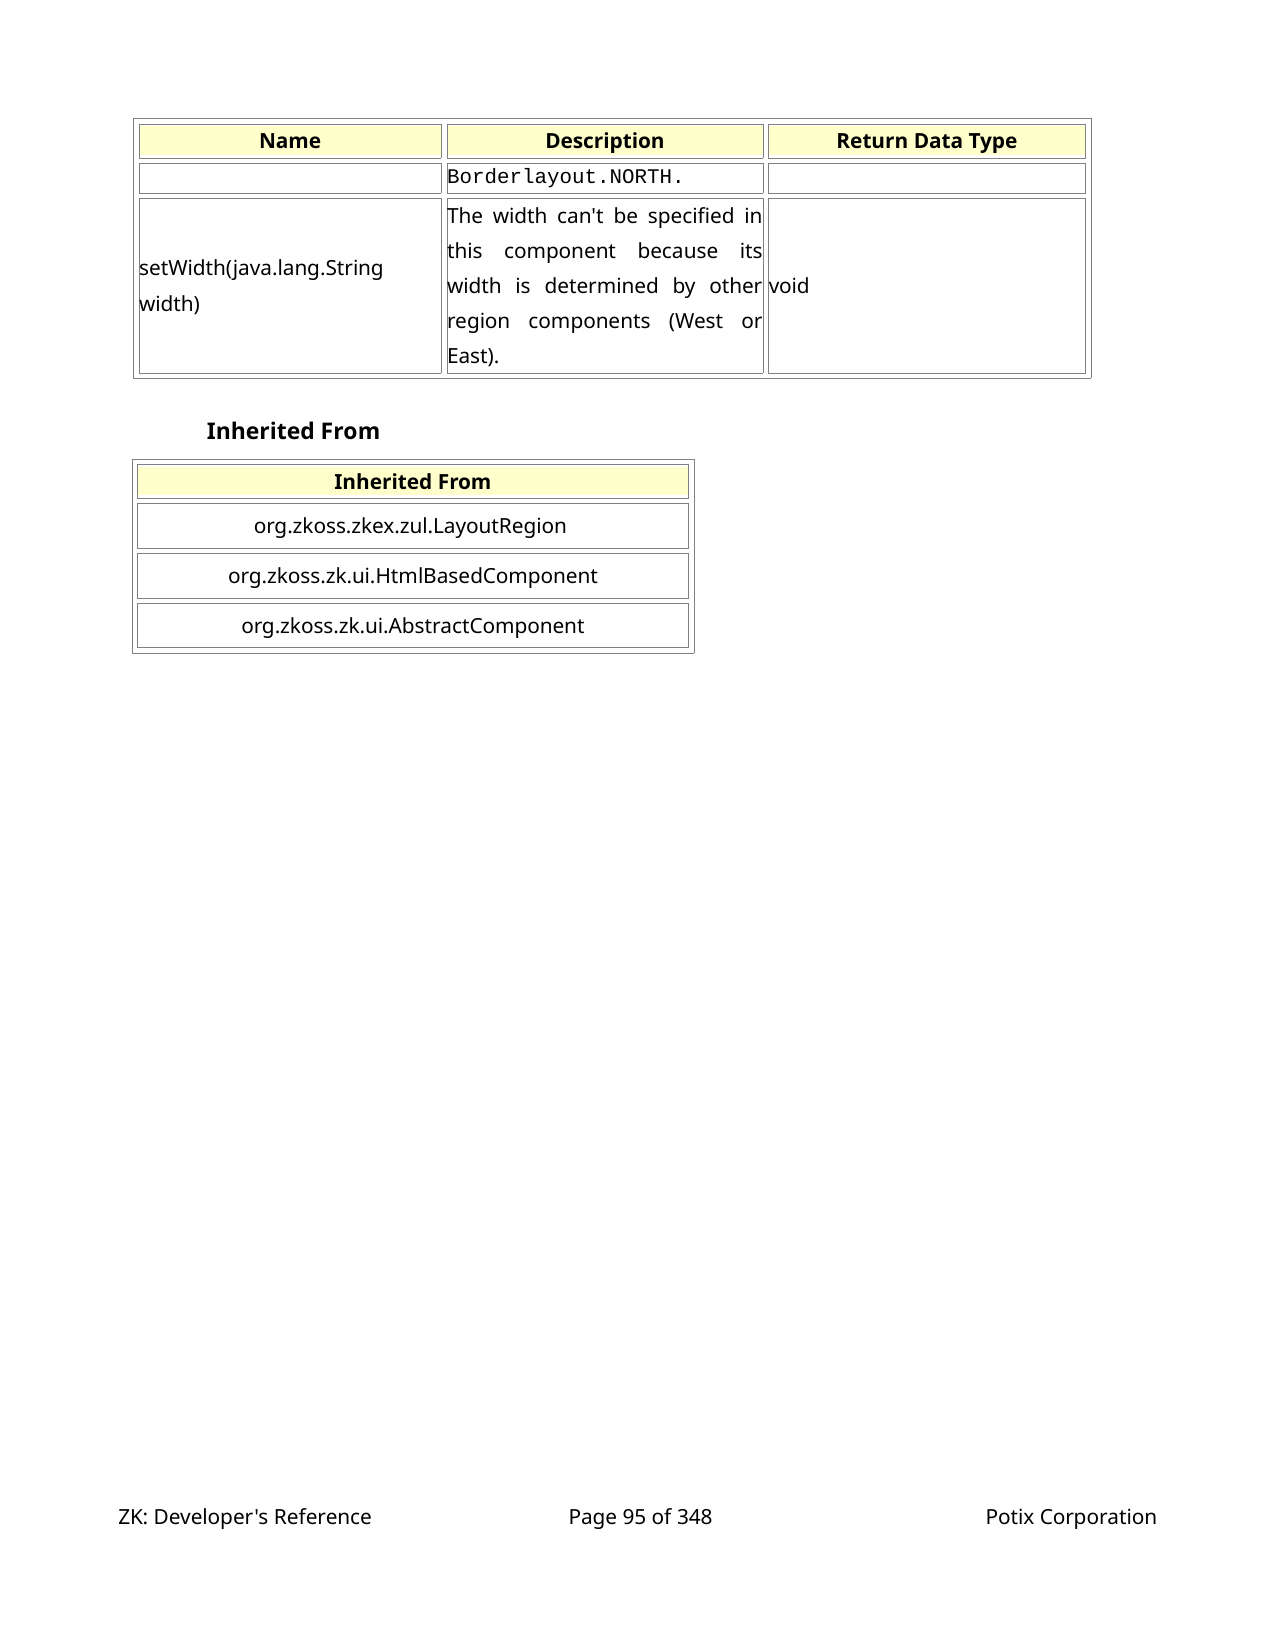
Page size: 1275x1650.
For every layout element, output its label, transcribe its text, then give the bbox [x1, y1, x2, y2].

table_cell setWidth(java.lang.String width) [136, 193, 444, 373]
table_cell The width can't be specified in this component because its width is determined by other region components (West or East). [444, 193, 766, 373]
table_cell [766, 158, 1088, 192]
table_cell Borderlayout.NORTH. [444, 158, 766, 192]
table_cell void [766, 193, 1088, 373]
table_header Inherited From [134, 460, 691, 498]
table_header Description [444, 119, 766, 158]
table_cell [136, 158, 444, 192]
table_cell org.zkoss.zkex.zul.LayoutRegion [134, 498, 691, 548]
table_cell org.zkoss.zk.ui.HtmlBasedComponent [134, 548, 691, 597]
table_header Name [136, 119, 444, 158]
subtitle Inherited From [207, 415, 1157, 446]
table_header Return Data Type [766, 119, 1088, 158]
table_cell org.zkoss.zk.ui.AbstractComponent [134, 598, 691, 647]
